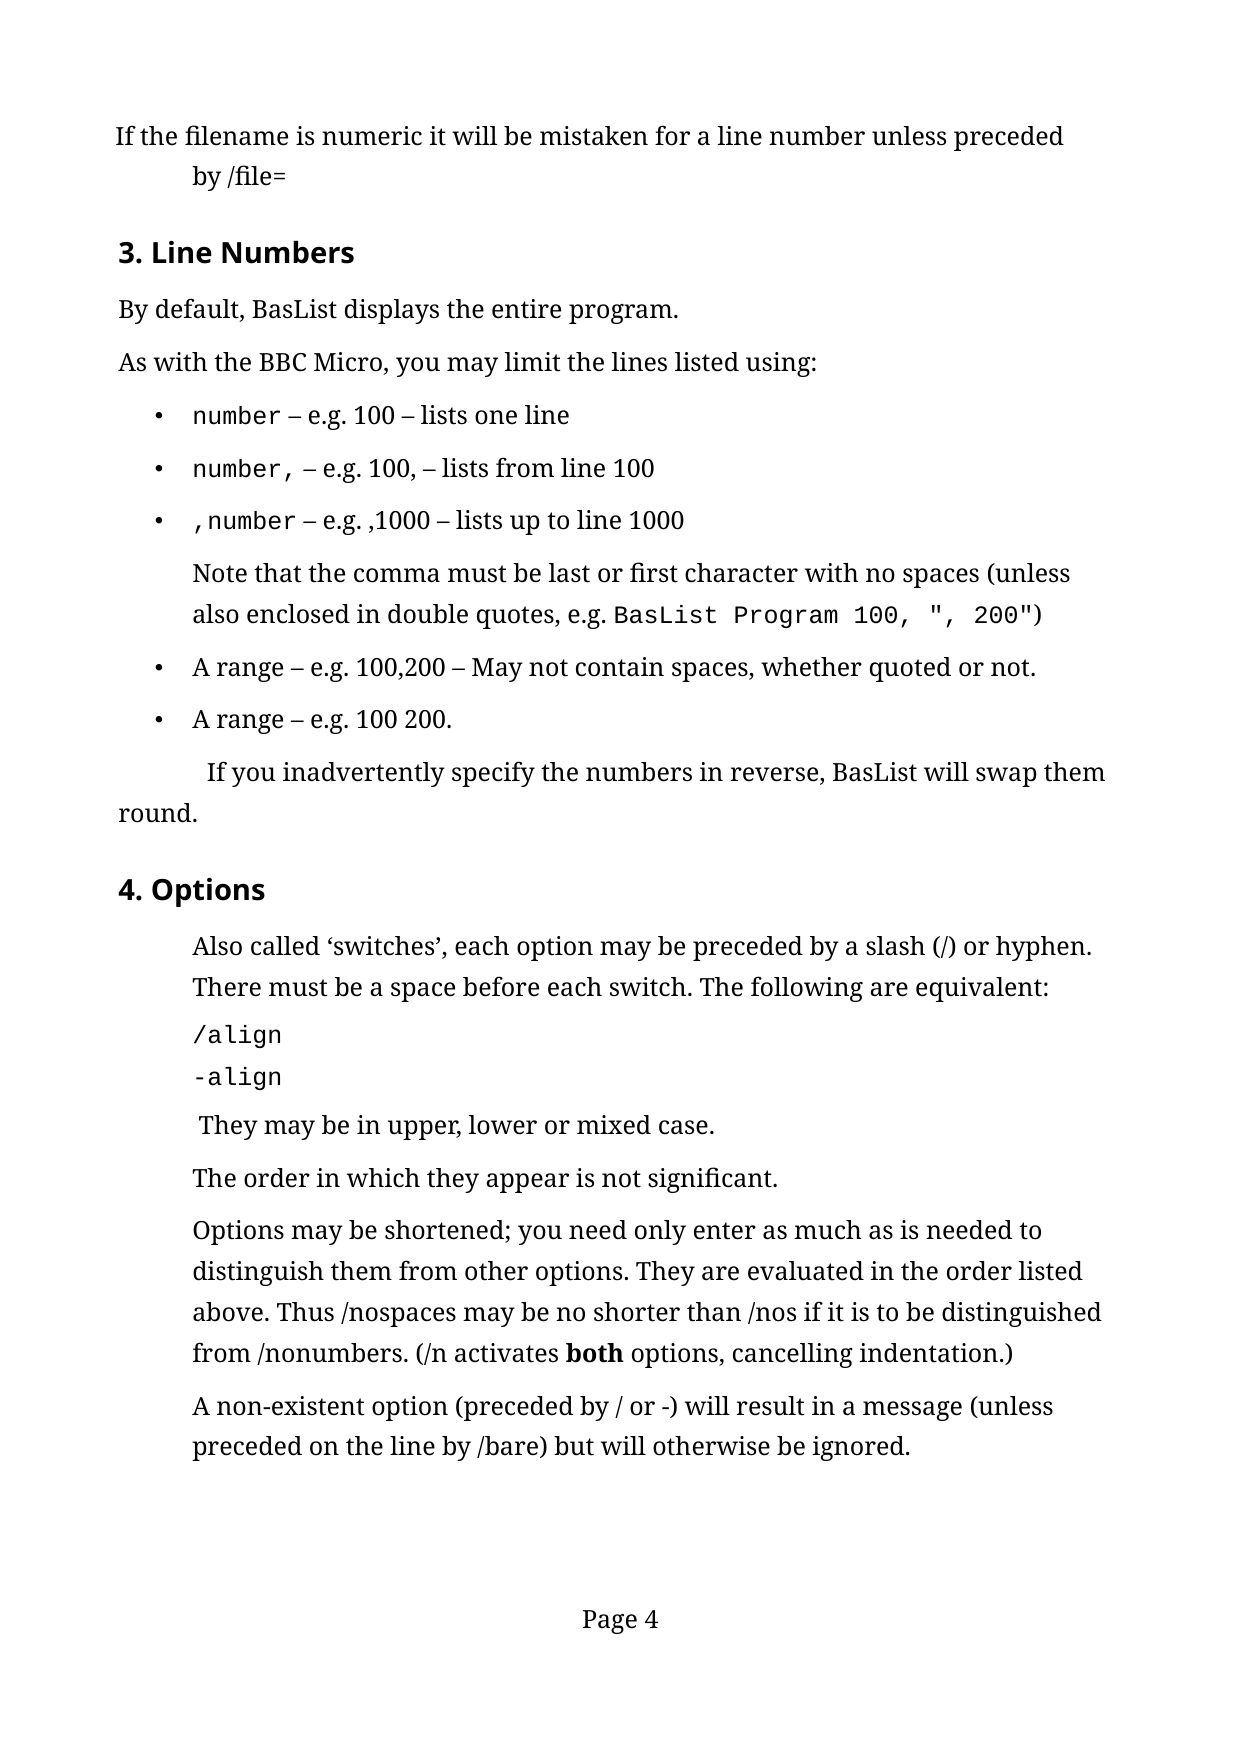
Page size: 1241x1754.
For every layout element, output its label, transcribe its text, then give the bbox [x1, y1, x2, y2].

list ,number – e.g. ,1000 – lists up to line 1000 [154, 503, 1122, 537]
text Options may be shortened; you need only enter as much as is needed to distinguish them from other options. They are evaluated in the order listed above. Thus /nospaces may be no shorter than /nos if it is to be distinguished from /nonumbers. (/n activates both options, cancelling indentation.) [192, 1213, 1122, 1369]
text They may be in upper, lower or mixed case. [192, 1108, 1122, 1142]
list A range – e.g. 100 200. [154, 702, 1122, 736]
text As with the BBC Micro, you may limit the lines listed using: [118, 345, 1122, 379]
text By default, BasList displays the entire program. [118, 292, 1122, 326]
text If you inadvertently specify the numbers in reverse, BasList will swap them round. [118, 755, 1122, 829]
text The order in which they appear is not significant. [192, 1160, 1122, 1194]
list number, – e.g. 100, – lists from line 100 [154, 450, 1122, 484]
text If the filename is numeric it will be mistaken for a line number unless preceded by /file= [115, 118, 1122, 193]
text Note that the comma must be last or first character with no spaces (unless also enclosed in double quotes, e.g. BasList Program 100, ", 200") [192, 556, 1122, 631]
text Also called ‘switches’, each option may be preceded by a slash (/) or hyphen. There must be a space before each switch. The following are equivalent: [192, 929, 1122, 1004]
text /align [192, 1022, 1122, 1051]
text -align [192, 1065, 1122, 1093]
list number – e.g. 100 – lists one line [154, 397, 1122, 432]
subtitle 4. Options [118, 869, 1122, 908]
subtitle 3. Line Numbers [118, 232, 1122, 272]
text A non-existent option (preceded by / or -) will result in a message (unless preceded on the line by /bare) but will otherwise be ignored. [192, 1388, 1122, 1463]
list A range – e.g. 100,200 – May not contain spaces, whether quoted or not. [154, 649, 1122, 683]
